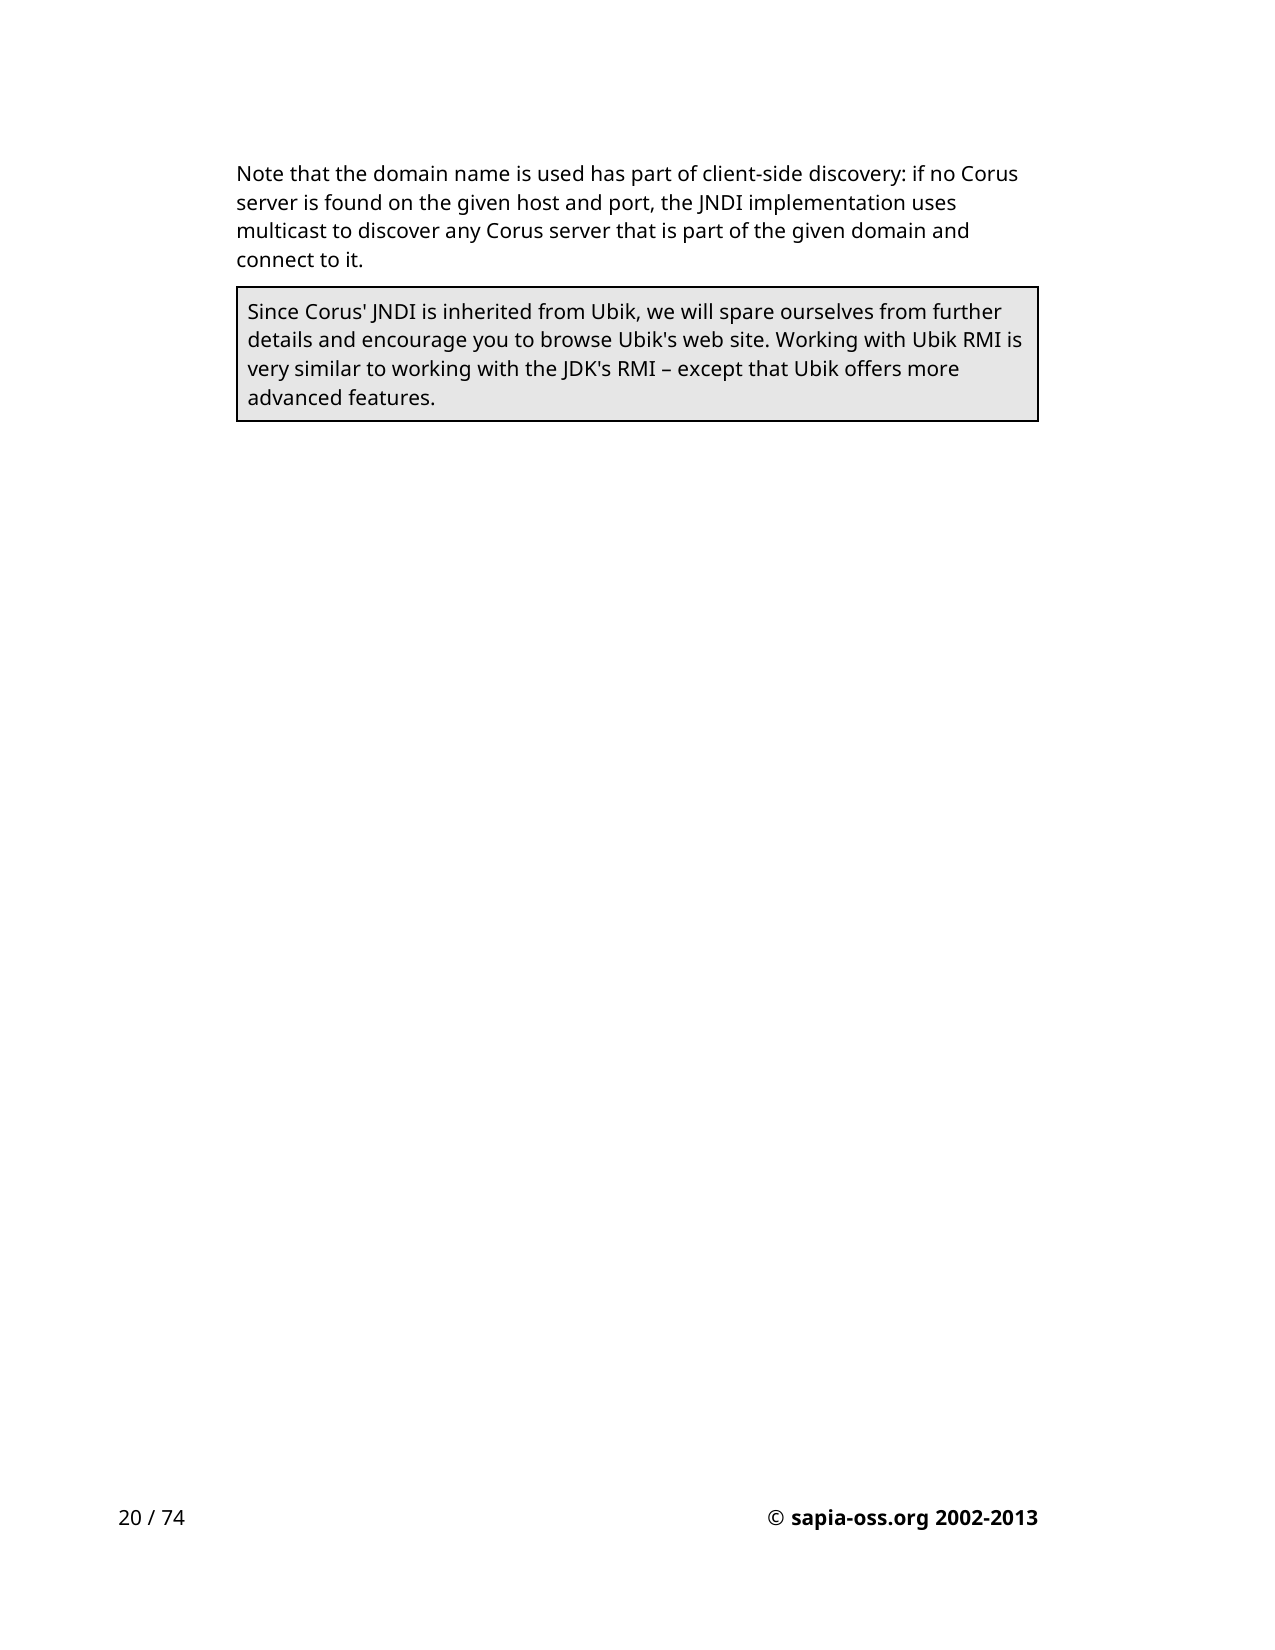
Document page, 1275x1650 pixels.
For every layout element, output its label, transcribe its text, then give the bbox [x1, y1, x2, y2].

text Since Corus' JNDI is inherited from Ubik, we will spare ourselves from further details and encourage you to browse Ubik's web site. Working with Ubik RMI is very similar to working with the JDK's RMI – except that Ubik offers more advanced features. [238, 288, 1037, 420]
text Note that the domain name is used has part of client-side discovery: if no Corus server is found on the given host and port, the JNDI implementation uses multicast to discover any Corus server that is part of the given domain and connect to it. [236, 159, 1039, 273]
